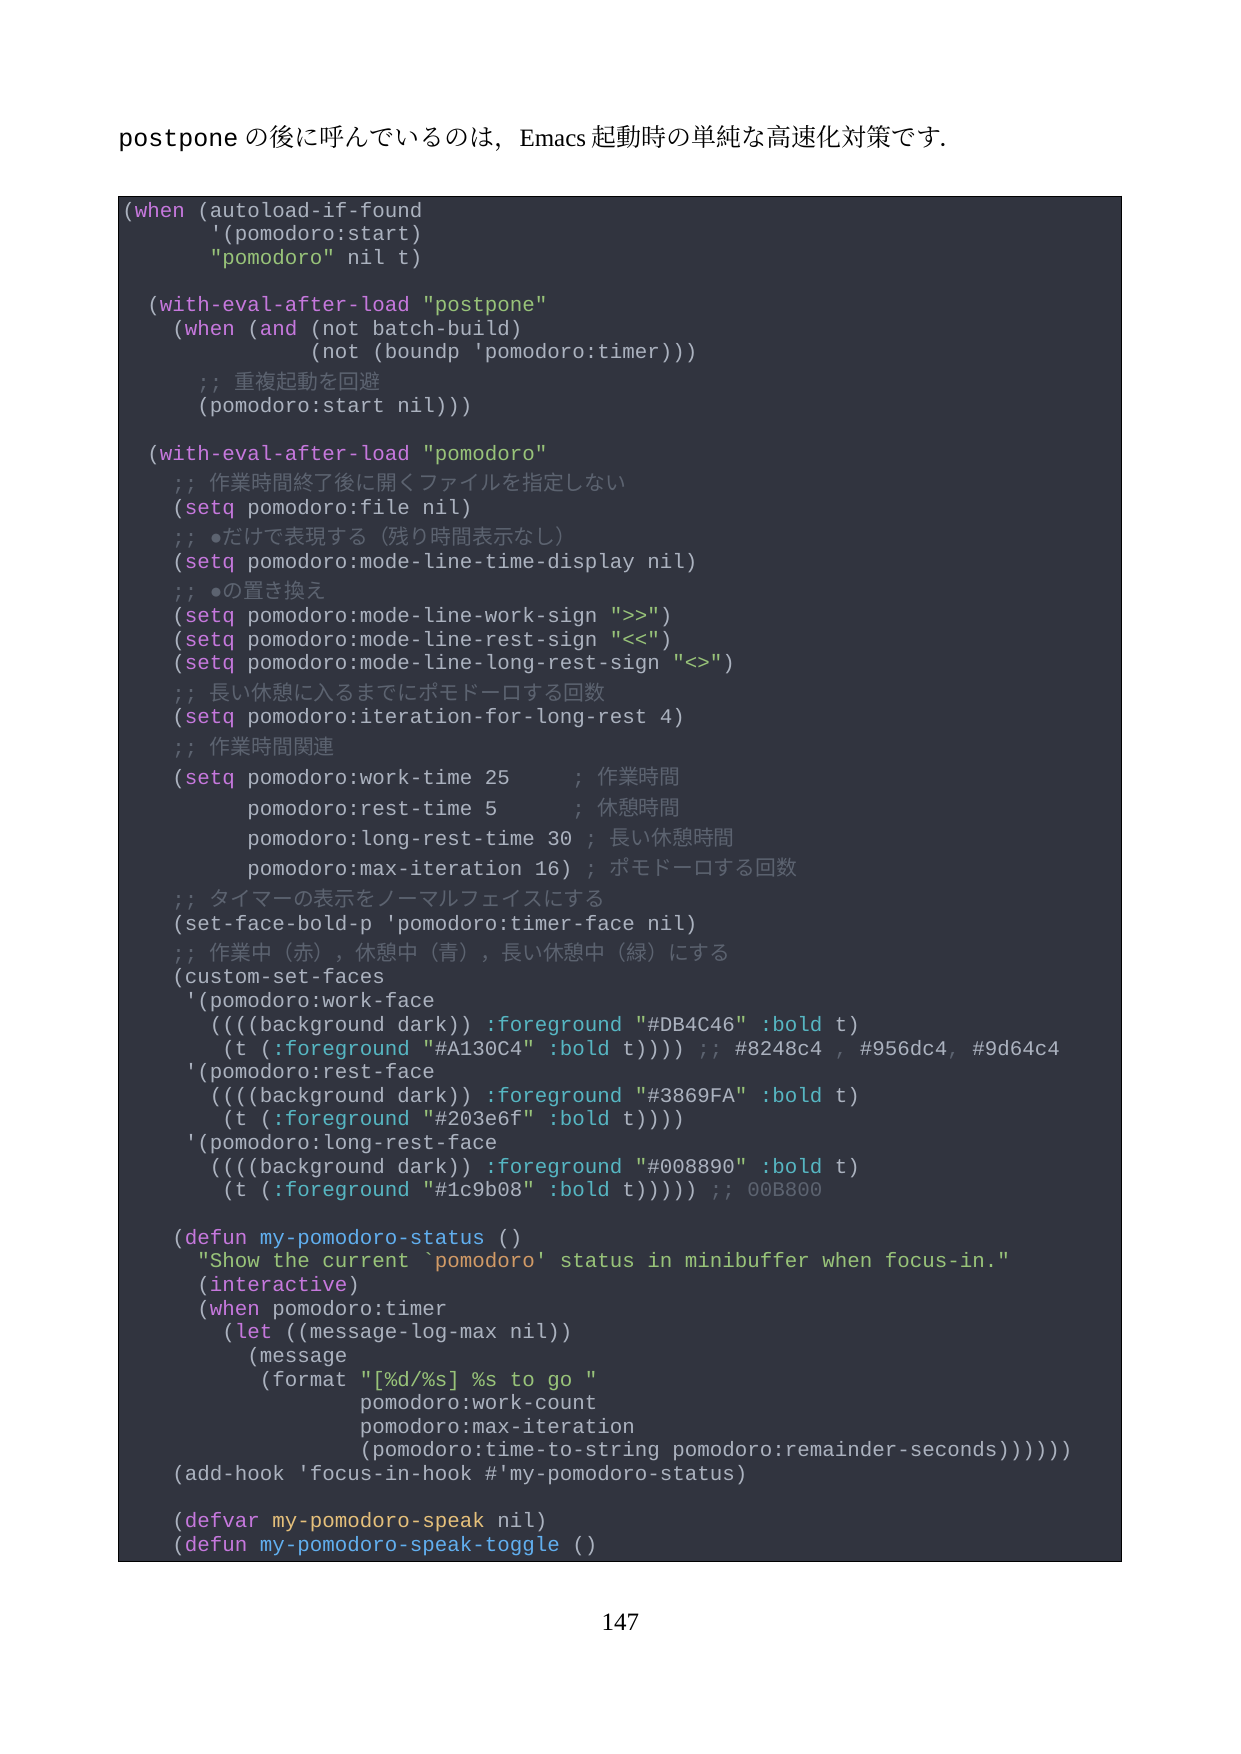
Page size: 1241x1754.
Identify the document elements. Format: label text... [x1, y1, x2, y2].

text '(pomodoro:long-rest-face [119, 1128, 1121, 1152]
text ;; 長い休憩に入るまでにポモドーロする回数 [119, 672, 1121, 702]
text (setq pomodoro:mode-line-work-sign ">>") [119, 601, 1121, 625]
text (set-face-bold-p 'pomodoro:timer-face nil) [119, 908, 1121, 932]
text (setq pomodoro:work-time 25 ; 作業時間 [119, 756, 1121, 787]
text (when (and (not batch-build) [119, 314, 1121, 337]
text pomodoro:long-rest-time 30 ; 長い休憩時間 [119, 817, 1121, 848]
text pomodoro:max-iteration 16) ; ポモドーロする回数 [119, 848, 1121, 878]
text (setq pomodoro:iteration-for-long-rest 4) [119, 702, 1121, 726]
text pomodoro:work-count [119, 1388, 1121, 1412]
text (add-hook 'focus-in-hook #'my-pomodoro-status) [119, 1459, 1121, 1483]
text (setq pomodoro:mode-line-rest-sign "<<") [119, 625, 1121, 648]
text (with-eval-after-load "postpone" [119, 290, 1121, 314]
text ((((background dark)) :foreground "#3869FA" :bold t) [119, 1081, 1121, 1104]
text (when pomodoro:timer [119, 1294, 1121, 1317]
text (t (:foreground "#203e6f" :bold t)))) [119, 1104, 1121, 1128]
text (pomodoro:time-to-string pomodoro:remainder-seconds)))))) [119, 1436, 1121, 1459]
text ;; 重複起動を回避 [119, 361, 1121, 392]
text pomodoro:max-iteration [119, 1412, 1121, 1436]
text (t (:foreground "#1c9b08" :bold t))))) ;; 00B800 [119, 1175, 1121, 1199]
text ;; 作業時間終了後に開くファイルを指定しない [119, 462, 1121, 493]
text "pomodoro" nil t) [119, 243, 1121, 267]
text ;; ●の置き換え [119, 571, 1121, 601]
text (format "[%d/%s] %s to go " [119, 1364, 1121, 1388]
text (let ((message-log-max nil)) [119, 1317, 1121, 1341]
text (interactive) [119, 1270, 1121, 1294]
text '(pomodoro:rest-face [119, 1057, 1121, 1081]
text '(pomodoro:work-face [119, 986, 1121, 1010]
text ;; タイマーの表示をノーマルフェイスにする [119, 878, 1121, 908]
text ;; ●だけで表現する（残り時間表示なし） [119, 517, 1121, 547]
text (message [119, 1341, 1121, 1364]
text (setq pomodoro:file nil) [119, 493, 1121, 517]
text ((((background dark)) :foreground "#008890" :bold t) [119, 1152, 1121, 1175]
text ((((background dark)) :foreground "#DB4C46" :bold t) [119, 1010, 1121, 1033]
text (pomodoro:start nil))) [119, 392, 1121, 415]
text (setq pomodoro:mode-line-time-display nil) [119, 547, 1121, 571]
text '(pomodoro:start) [119, 219, 1121, 243]
text postpone の後に呼んでいるのは，Emacs起動時の単純な高速化対策です． [118, 118, 1122, 183]
text (custom-set-faces [119, 963, 1121, 986]
text (setq pomodoro:mode-line-long-rest-sign "<>") [119, 648, 1121, 672]
text (defvar my-pomodoro-speak nil) [119, 1506, 1121, 1530]
text "Show the current `pomodoro' status in minibuffer when focus-in." [119, 1246, 1121, 1270]
text pomodoro:rest-time 5 ; 休憩時間 [119, 787, 1121, 817]
text (not (boundp 'pomodoro:timer))) [119, 337, 1121, 361]
text (defun my-pomodoro-status () [119, 1223, 1121, 1246]
text ;; 作業中（赤），休憩中（青），長い休憩中（緑）にする [119, 932, 1121, 963]
text (with-eval-after-load "pomodoro" [119, 439, 1121, 462]
text (t (:foreground "#A130C4" :bold t)))) ;; #8248c4 , #956dc4, #9d64c4 [119, 1033, 1121, 1057]
text (defun my-pomodoro-speak-toggle () [119, 1530, 1121, 1561]
text ;; 作業時間関連 [119, 726, 1121, 756]
text (when (autoload-if-found [119, 197, 1121, 219]
